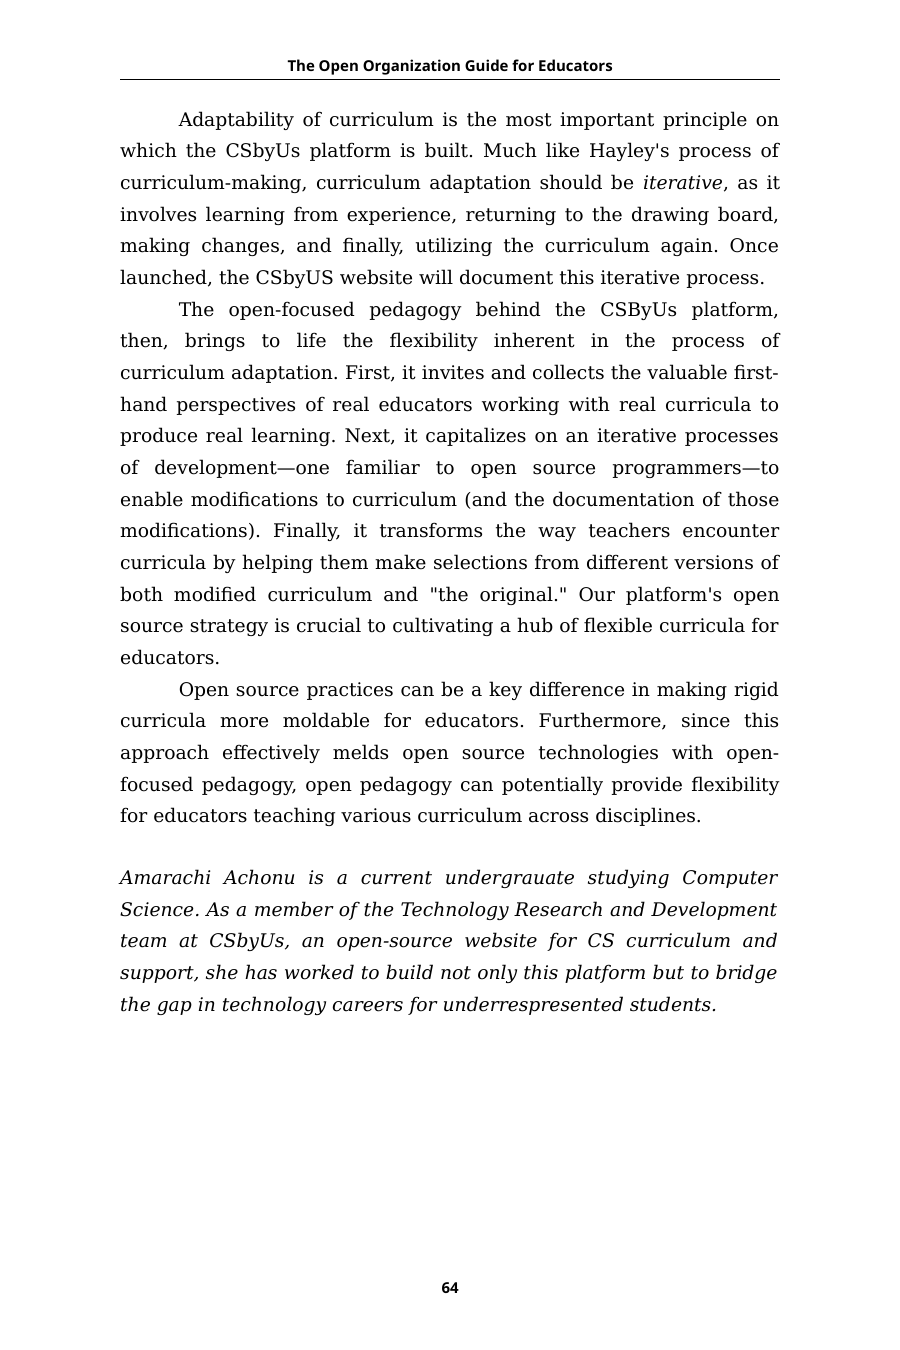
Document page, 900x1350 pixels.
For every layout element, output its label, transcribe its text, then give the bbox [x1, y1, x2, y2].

text Adaptability of curriculum is the most important principle on which the CSbyUs platform is built. Much like Hayley's process of curriculum-making, curriculum adaptation should be iterative, as it involves learning from experience, returning to the drawing board, making changes, and finally, utilizing the curriculum again. Once launched, the CSbyUS website will document this iterative process. [120, 109, 780, 289]
text The open-focused pedagogy behind the CSByUs platform, then, brings to life the flexibility inherent in the process of curriculum adaptation. First, it invites and collects the valuable first-hand perspectives of real educators working with real curricula to produce real learning. Next, it capitalizes on an iterative processes of development—one familiar to open source programmers—to enable modifications to curriculum (and the documentation of those modifications). Finally, it transforms the way teachers encounter curricula by helping them make selections from different versions of both modified curriculum and "the original." Our platform's open source strategy is crucial to cultivating a hub of flexible curricula for educators. [120, 299, 780, 669]
text Amarachi Achonu is a current undergrauate studying Computer Science. As a member of the Technology Research and Development team at CSbyUs, an open-source website for CS curriculum and support, she has worked to build not only this platform but to bridge the gap in technology careers for underrespresented students. [120, 867, 780, 1016]
text Open source practices can be a key difference in making rigid curricula more moldable for educators. Furthermore, since this approach effectively melds open source technologies with open-focused pedagogy, open pedagogy can potentially provide flexibility for educators teaching various curriculum across disciplines. [120, 679, 780, 827]
